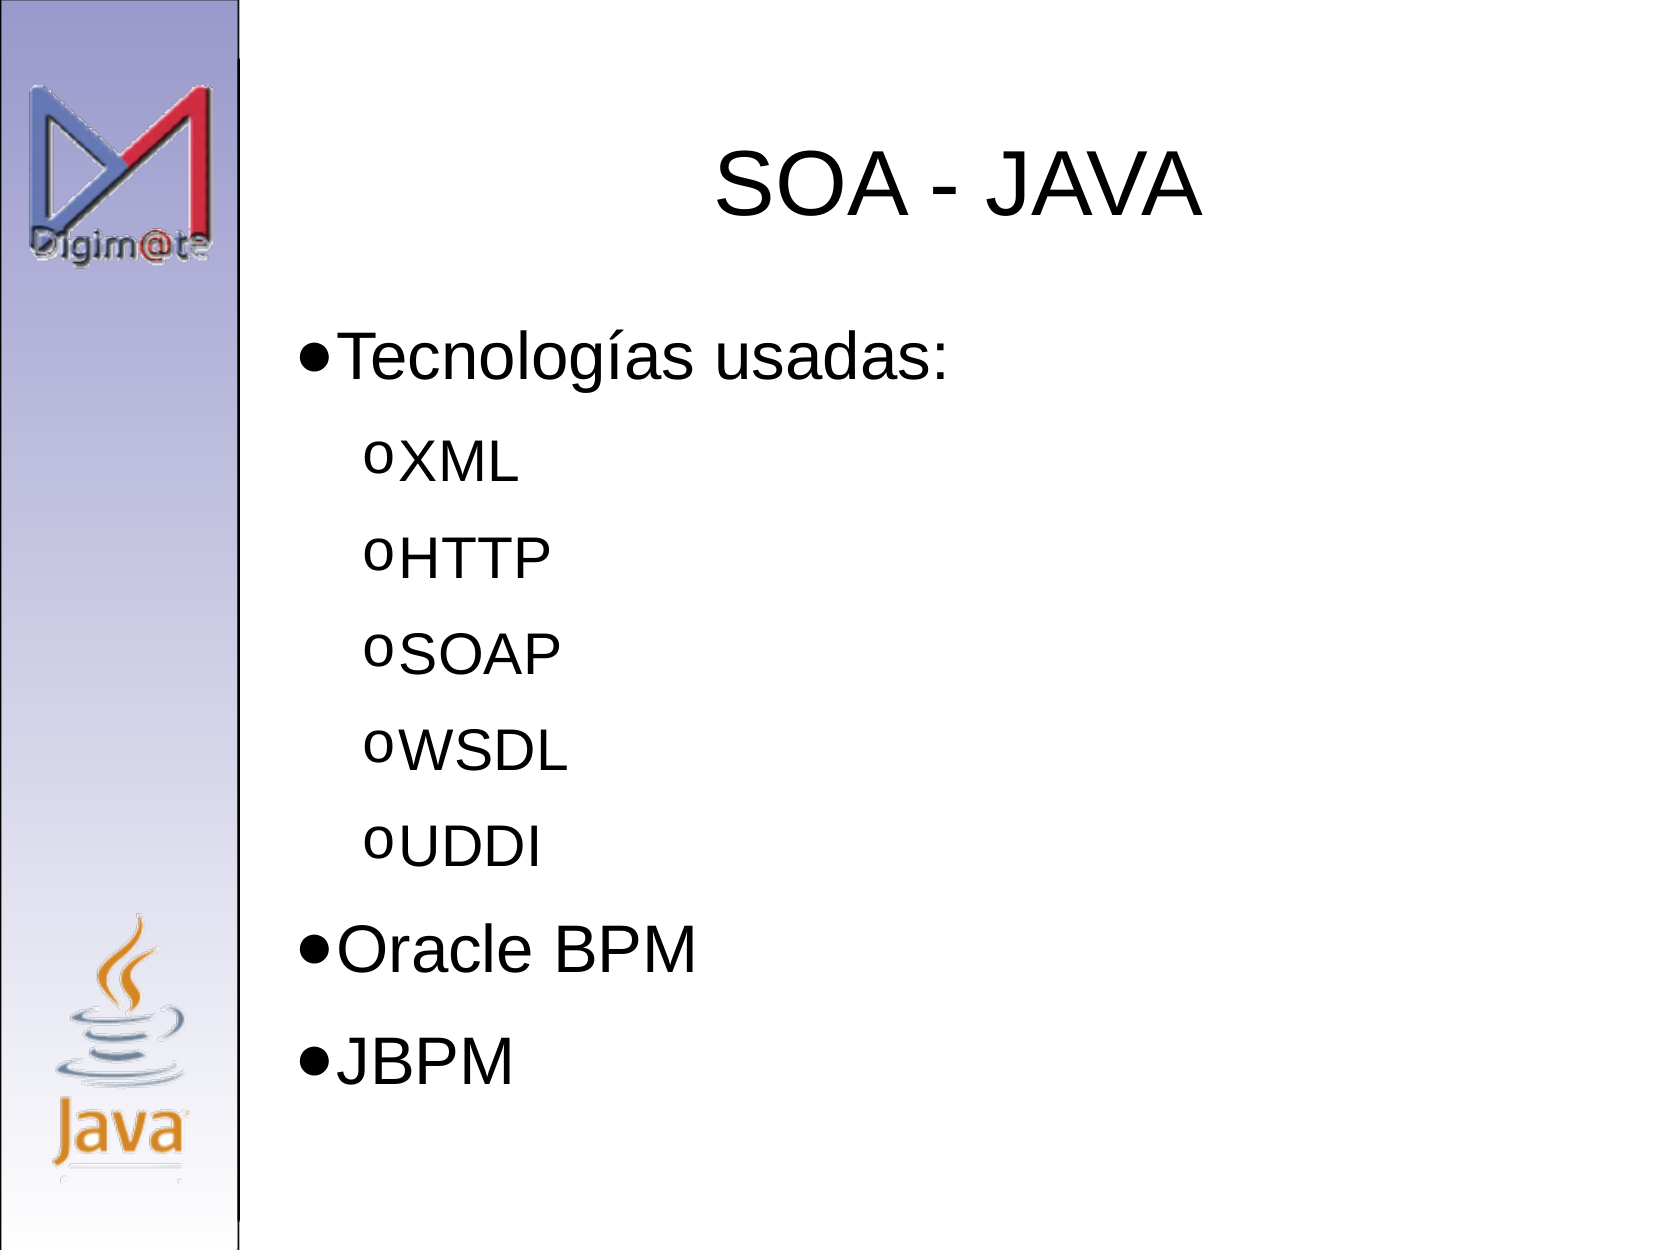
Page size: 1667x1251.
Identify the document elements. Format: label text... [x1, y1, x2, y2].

list Tecnologías usadas: XML HTTP SOAP WSDL UDDI Oracle BPM JBPM [267, 297, 1596, 1130]
title SOA - JAVA [267, 65, 1650, 281]
picture [0, 0, 1667, 1250]
